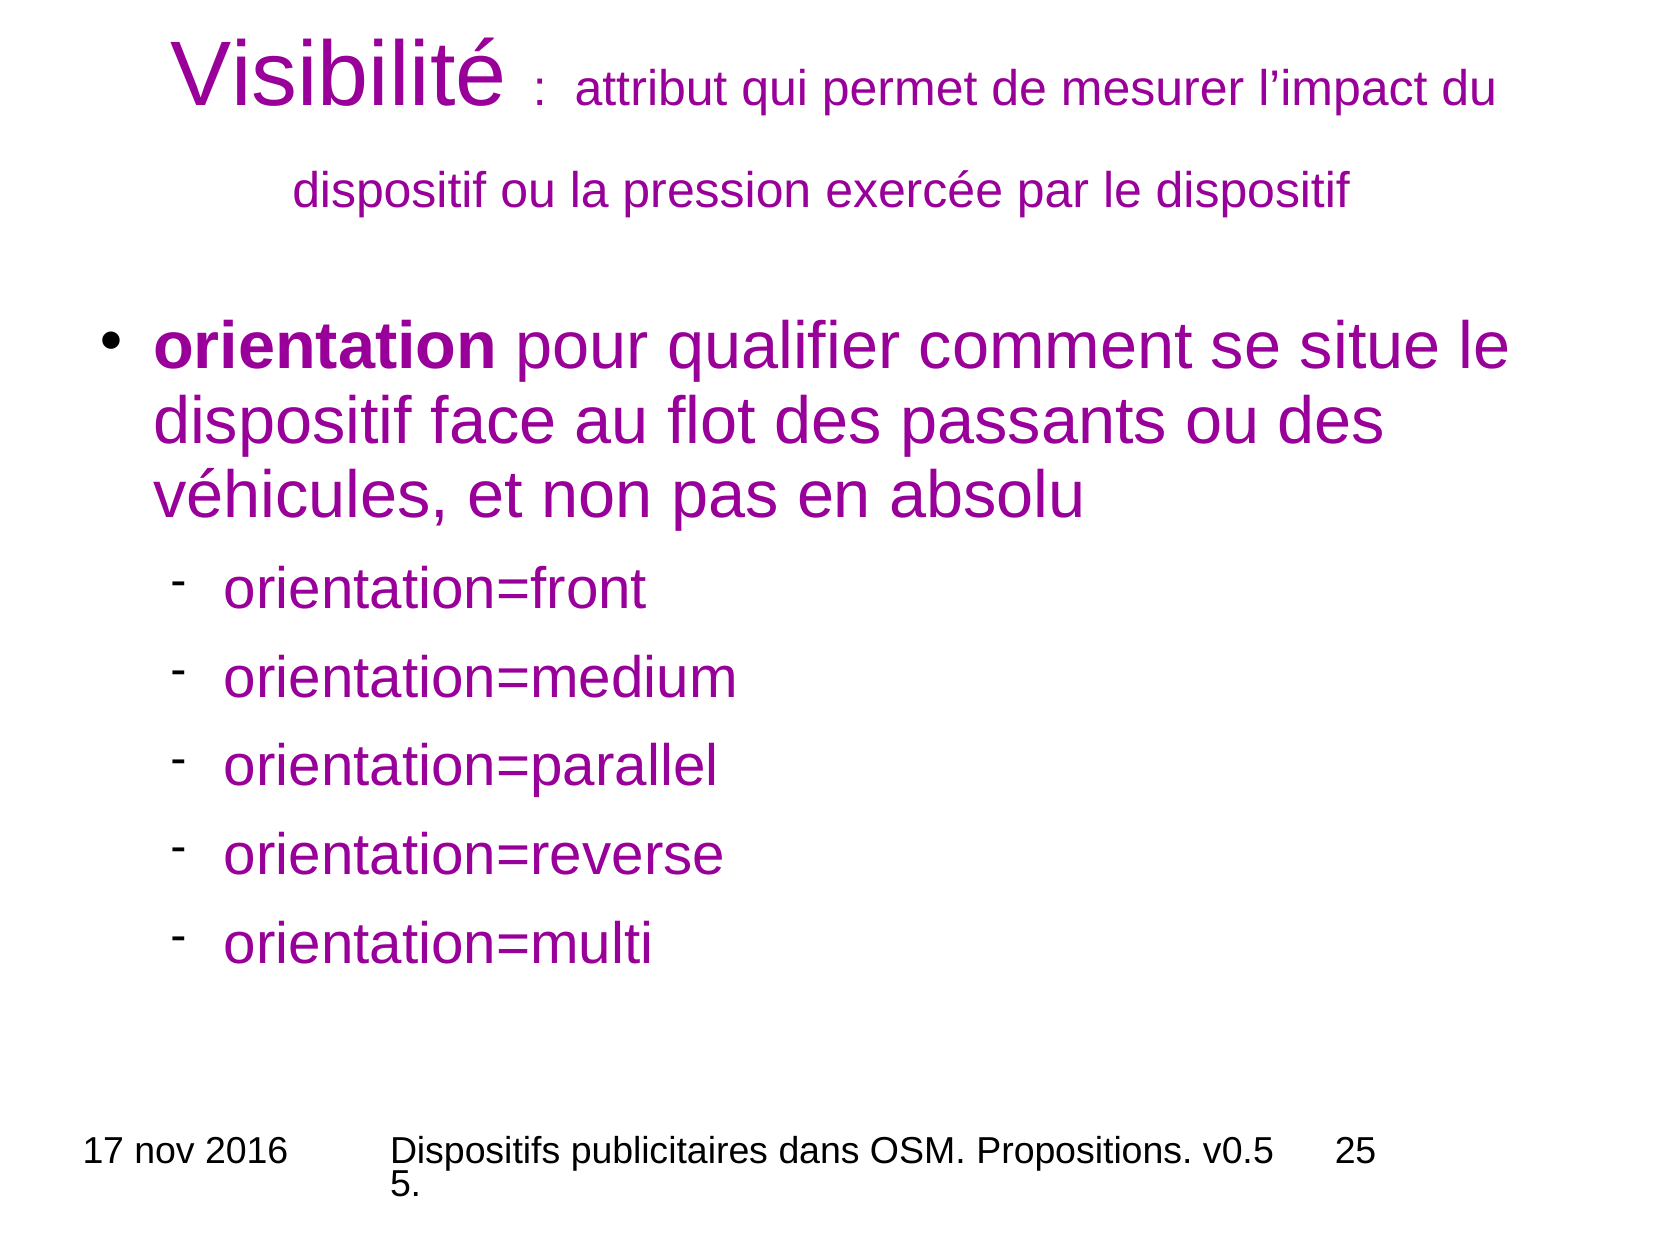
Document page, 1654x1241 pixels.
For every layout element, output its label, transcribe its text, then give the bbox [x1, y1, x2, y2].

list orientation pour qualifier comment se situe le dispositif face au flot des passants ou des véhicules, et non pas en absolu orientation=front orientation=medium orientation=parallel orientation=reverse orientation=multi [82, 195, 1571, 1096]
title Visibilité : attribut qui permet de mesurer l’impact du dispositif ou la pression exercée par le dispositif [90, 19, 1579, 225]
